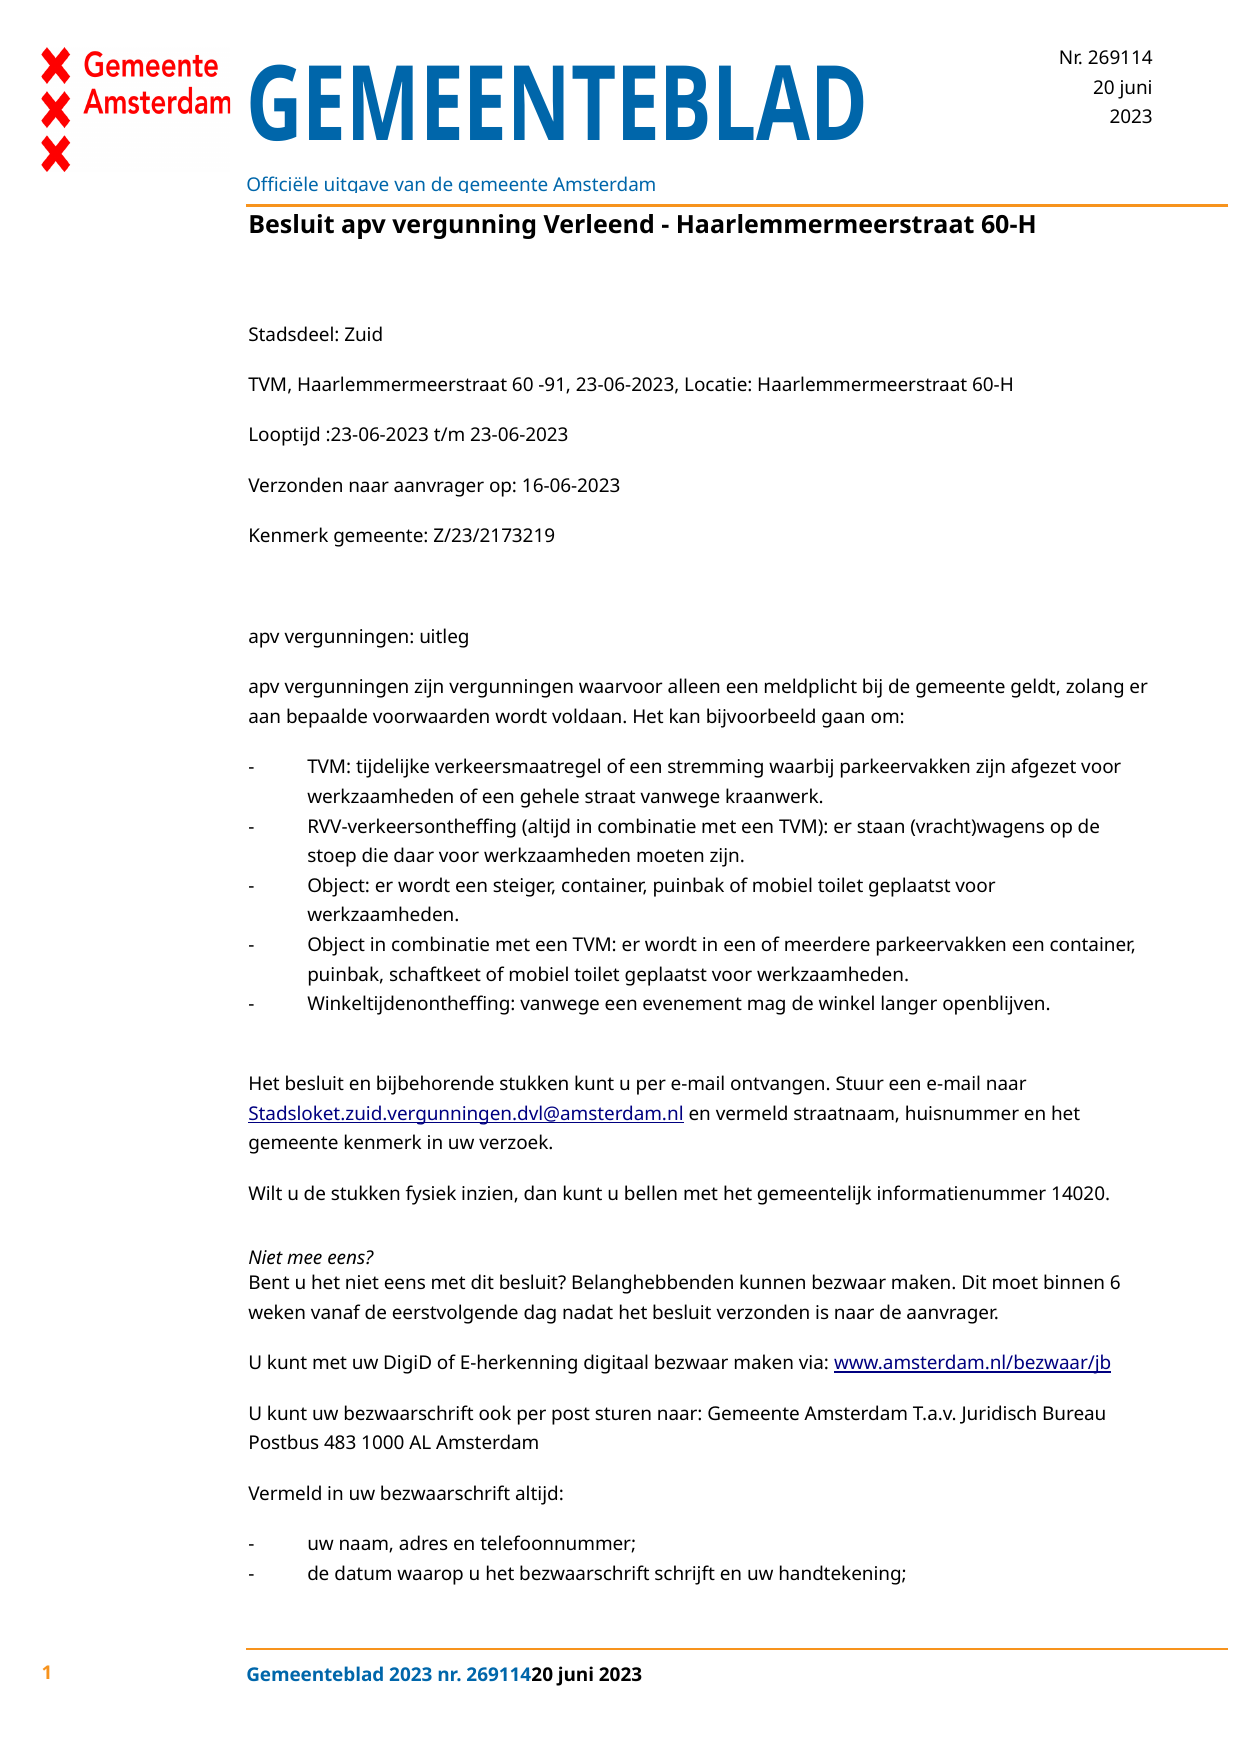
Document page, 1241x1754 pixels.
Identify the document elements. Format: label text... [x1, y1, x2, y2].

text U kunt uw bezwaarschrift ook per post sturen naar: Gemeente Amsterdam T.a.v. Juridisch Bureau Postbus 483 1000 AL Amsterdam [248, 1400, 1152, 1455]
text Het besluit en bijbehorende stukken kunt u per e-mail ontvangen. Stuur een e-mail naar Stadsloket.zuid.vergunningen.dvl@amsterdam.nl en vermeld straatnaam, huisnummer en het gemeente kenmerk in uw verzoek. [248, 1070, 1152, 1155]
text TVM, Haarlemmermeerstraat 60 -91, 23-06-2023, Locatie: Haarlemmermeerstraat 60-H [248, 371, 1152, 397]
text Kenmerk gemeente: Z/23/2173219 [248, 522, 1152, 548]
text U kunt met uw DigiD of E-herkenning digitaal bezwaar maken via: www.amsterdam.nl/bezwaar/jb [248, 1349, 1152, 1375]
list de datum waarop u het bezwaarschrift schrijft en uw handtekening; [248, 1560, 1152, 1586]
list Object in combinatie met een TVM: er wordt in een of meerdere parkeervakken een container, puinbak, schaftkeet of mobiel toilet geplaatst voor werkzaamheden. [248, 931, 1152, 986]
text Wilt u de stukken fysiek inzien, dan kunt u bellen met het gemeentelijk informatienummer 14020. [248, 1180, 1152, 1206]
text Niet mee eens? [248, 1244, 1152, 1269]
text Looptijd :23-06-2023 t/m 23-06-2023 [248, 422, 1152, 447]
text apv vergunningen zijn vergunningen waarvoor alleen een meldplicht bij de gemeente geldt, zolang er aan bepaalde voorwaarden wordt voldaan. Het kan bijvoorbeeld gaan om: [248, 674, 1152, 729]
text Vermeld in uw bezwaarschrift altijd: [248, 1480, 1152, 1506]
list Winkeltijdenontheffing: vanwege een evenement mag de winkel langer openblijven. [248, 990, 1152, 1016]
text apv vergunningen: uitleg [248, 623, 1152, 649]
list uw naam, adres en telefoonnummer; [248, 1530, 1152, 1556]
text Bent u het niet eens met dit besluit? Belanghebbenden kunnen bezwaar maken. Dit moet binnen 6 weken vanaf de eerstvolgende dag nadat het besluit verzonden is naar de aanvrager. [248, 1269, 1152, 1325]
list Object: er wordt een steiger, container, puinbak of mobiel toilet geplaatst voor werkzaamheden. [248, 872, 1152, 927]
text Verzonden naar aanvrager op: 16-06-2023 [248, 472, 1152, 498]
list TVM: tijdelijke verkeersmaatregel of een stremming waarbij parkeervakken zijn afgezet voor werkzaamheden of een gehele straat vanwege kraanwerk. [248, 754, 1152, 809]
text Stadsdeel: Zuid [248, 321, 1152, 346]
list RVV-verkeersontheffing (altijd in combinatie met een TVM): er staan (vracht)wagens op de stoep die daar voor werkzaamheden moeten zijn. [248, 813, 1152, 868]
picture [41, 47, 231, 172]
text Besluit apv vergunning Verleend - Haarlemmermeerstraat 60-H [248, 207, 1152, 241]
